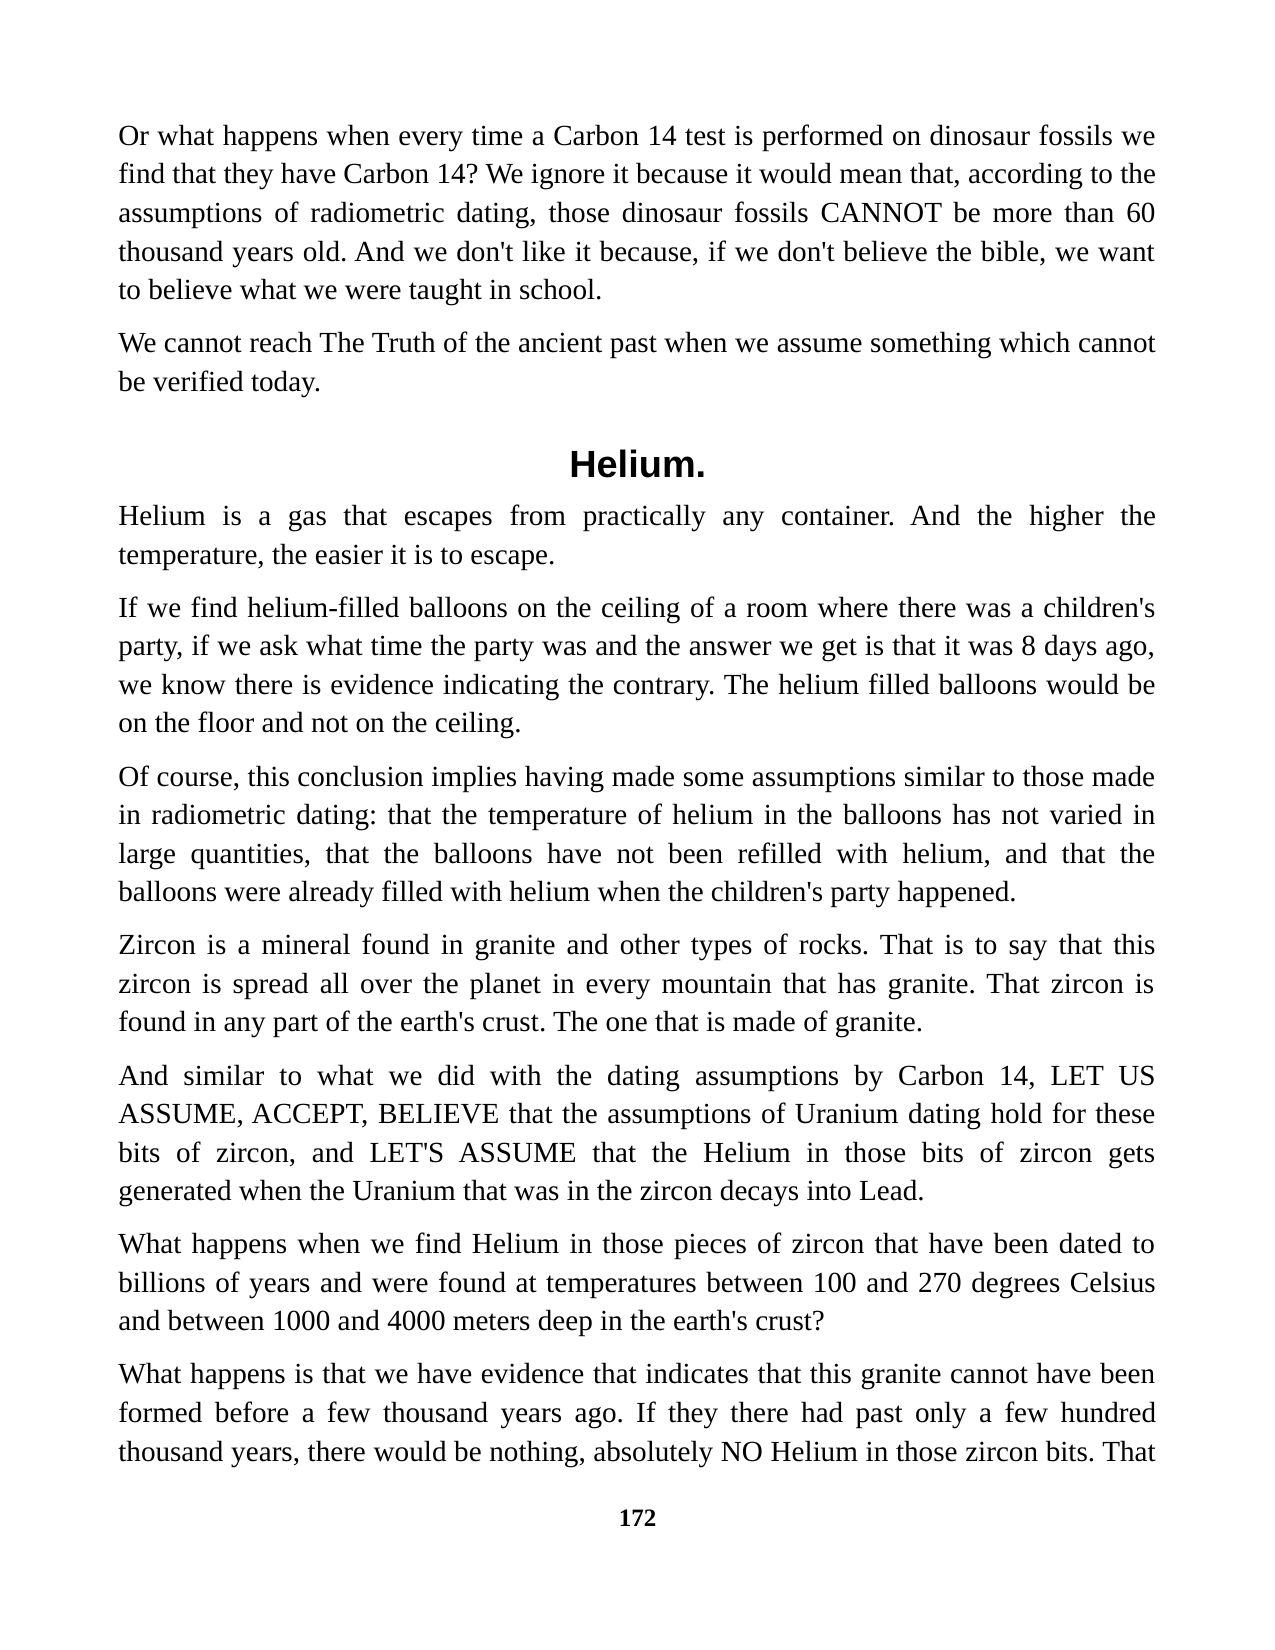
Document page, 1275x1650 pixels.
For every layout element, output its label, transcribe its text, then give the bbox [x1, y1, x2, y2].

text Or what happens when every time a Carbon 14 test is performed on dinosaur fossils we find that they have Carbon 14? We ignore it because it would mean that, according to the assumptions of radiometric dating, those dinosaur fossils CANNOT be more than 60 thousand years old. And we don't like it because, if we don't believe the bible, we want to believe what we were taught in school. [118, 118, 1157, 306]
subtitle Helium. [118, 442, 1157, 486]
text Of course, this conclusion implies having made some assumptions similar to those made in radiometric dating: that the temperature of helium in the balloons has not varied in large quantities, that the balloons have not been refilled with helium, and that the balloons were already filled with helium when the children's party happened. [118, 759, 1157, 908]
text What happens is that we have evidence that indicates that this granite cannot have been formed before a few thousand years ago. If they there had past only a few hundred thousand years, there would be nothing, absolutely NO Helium in those zircon bits. That [118, 1357, 1157, 1467]
text If we find helium-filled balloons on the ceiling of a room where there was a children's party, if we ask what time the party was and the answer we get is that it was 8 days ago, we know there is evidence indicating the contrary. The helium filled balloons would be on the floor and not on the ceiling. [118, 590, 1157, 739]
text What happens when we find Helium in those pieces of zircon that have been dated to billions of years and were found at temperatures between 100 and 270 degrees Celsius and between 1000 and 4000 meters deep in the earth's crust? [118, 1226, 1157, 1337]
text We cannot reach The Truth of the ancient past when we assume something which cannot be verified today. [118, 325, 1157, 397]
text Zircon is a mineral found in granite and other types of rocks. That is to say that this zircon is spread all over the planet in every mountain that has granite. That zircon is found in any part of the earth's crust. The one that is made of granite. [118, 927, 1157, 1038]
text And similar to what we did with the dating assumptions by Carbon 14, LET US ASSUME, ACCEPT, BELIEVE that the assumptions of Uranium dating hold for these bits of zircon, and LET'S ASSUME that the Helium in those bits of zircon gets generated when the Uranium that was in the zircon decays into Lead. [118, 1058, 1157, 1207]
text Helium is a gas that escapes from practically any container. And the higher the temperature, the easier it is to escape. [118, 498, 1157, 570]
